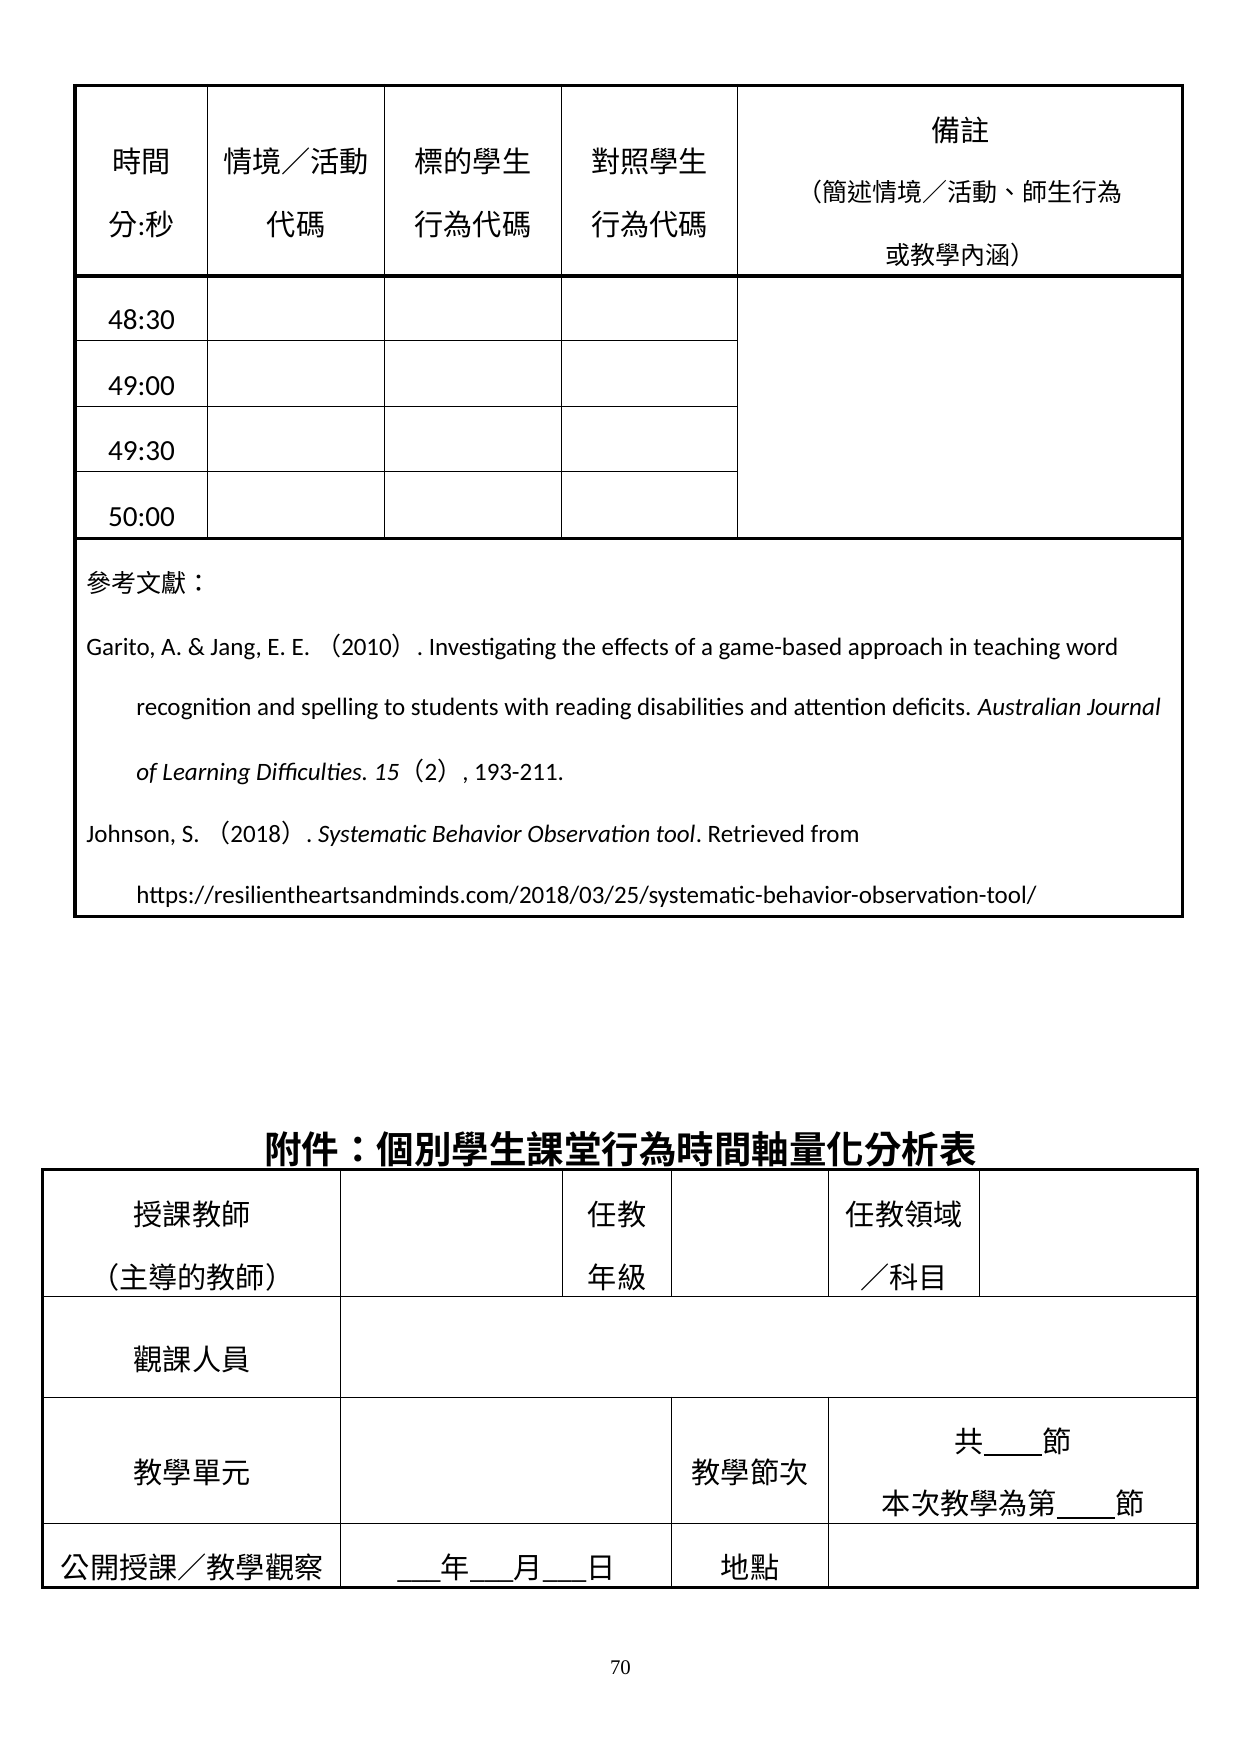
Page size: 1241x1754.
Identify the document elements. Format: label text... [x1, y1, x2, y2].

table_cell 教學單元 [44, 1398, 340, 1523]
table_header 標的學生 行為代碼 [385, 87, 561, 274]
table_header 任教領域∕科目 [829, 1171, 979, 1296]
table_header 情境∕活動 代碼 [208, 87, 384, 274]
table_cell [385, 407, 561, 471]
table_cell [385, 341, 561, 406]
table_cell 教學節次 [672, 1398, 828, 1523]
table_header [980, 1171, 1196, 1296]
table_cell [385, 278, 561, 340]
table_cell 地點 [672, 1524, 828, 1586]
table_header [341, 1171, 562, 1296]
table_cell [562, 407, 737, 471]
table_cell ___年___月___日 [341, 1524, 671, 1586]
text 附件：個別學生課堂行為時間軸量化分析表 [75, 1106, 1165, 1168]
table_cell 公開授課∕教學觀察 [44, 1524, 340, 1586]
table_header [672, 1171, 828, 1296]
table_cell 49:30 [77, 407, 207, 471]
table_cell 共 節 本次教學為第 節 [829, 1398, 1196, 1523]
table_cell 48:30 [77, 278, 207, 340]
table_cell [738, 278, 1181, 537]
table_cell 觀課人員 [44, 1297, 340, 1397]
table_header 備註 （簡述情境∕活動、師生行為 或教學內涵） [738, 87, 1181, 274]
table_cell [341, 1398, 671, 1523]
table_cell [208, 341, 384, 406]
table_header 對照學生 行為代碼 [562, 87, 737, 274]
table_header 授課教師 （主導的教師） [44, 1171, 340, 1296]
table_cell [208, 278, 384, 340]
table_cell [341, 1297, 1196, 1397]
table_cell 參考文獻： Garito, A. & Jang, E. E. （2010）. Investigating the effects of a game-based approach in teaching word recognition and spelling to students with reading disabilities and attention deficits. Australian Journal of Learning Difficulties. 15（2）, 193-211. Johnson, S. （2018）. Systematic Behavior Observation tool. Retrieved from https://resilientheartsandminds.com/2018/03/25/systematic-behavior-observation-tool/ [77, 540, 1181, 915]
table_cell [208, 407, 384, 471]
table_cell [562, 341, 737, 406]
table_cell 50:00 [77, 472, 207, 537]
table_cell [385, 472, 561, 537]
table_cell [562, 278, 737, 340]
table_cell [208, 472, 384, 537]
table_cell [562, 472, 737, 537]
table_header 任教年級 [563, 1171, 671, 1296]
table_cell 49:00 [77, 341, 207, 406]
table_cell [829, 1524, 1196, 1586]
table_header 時間 分:秒 [77, 87, 207, 274]
